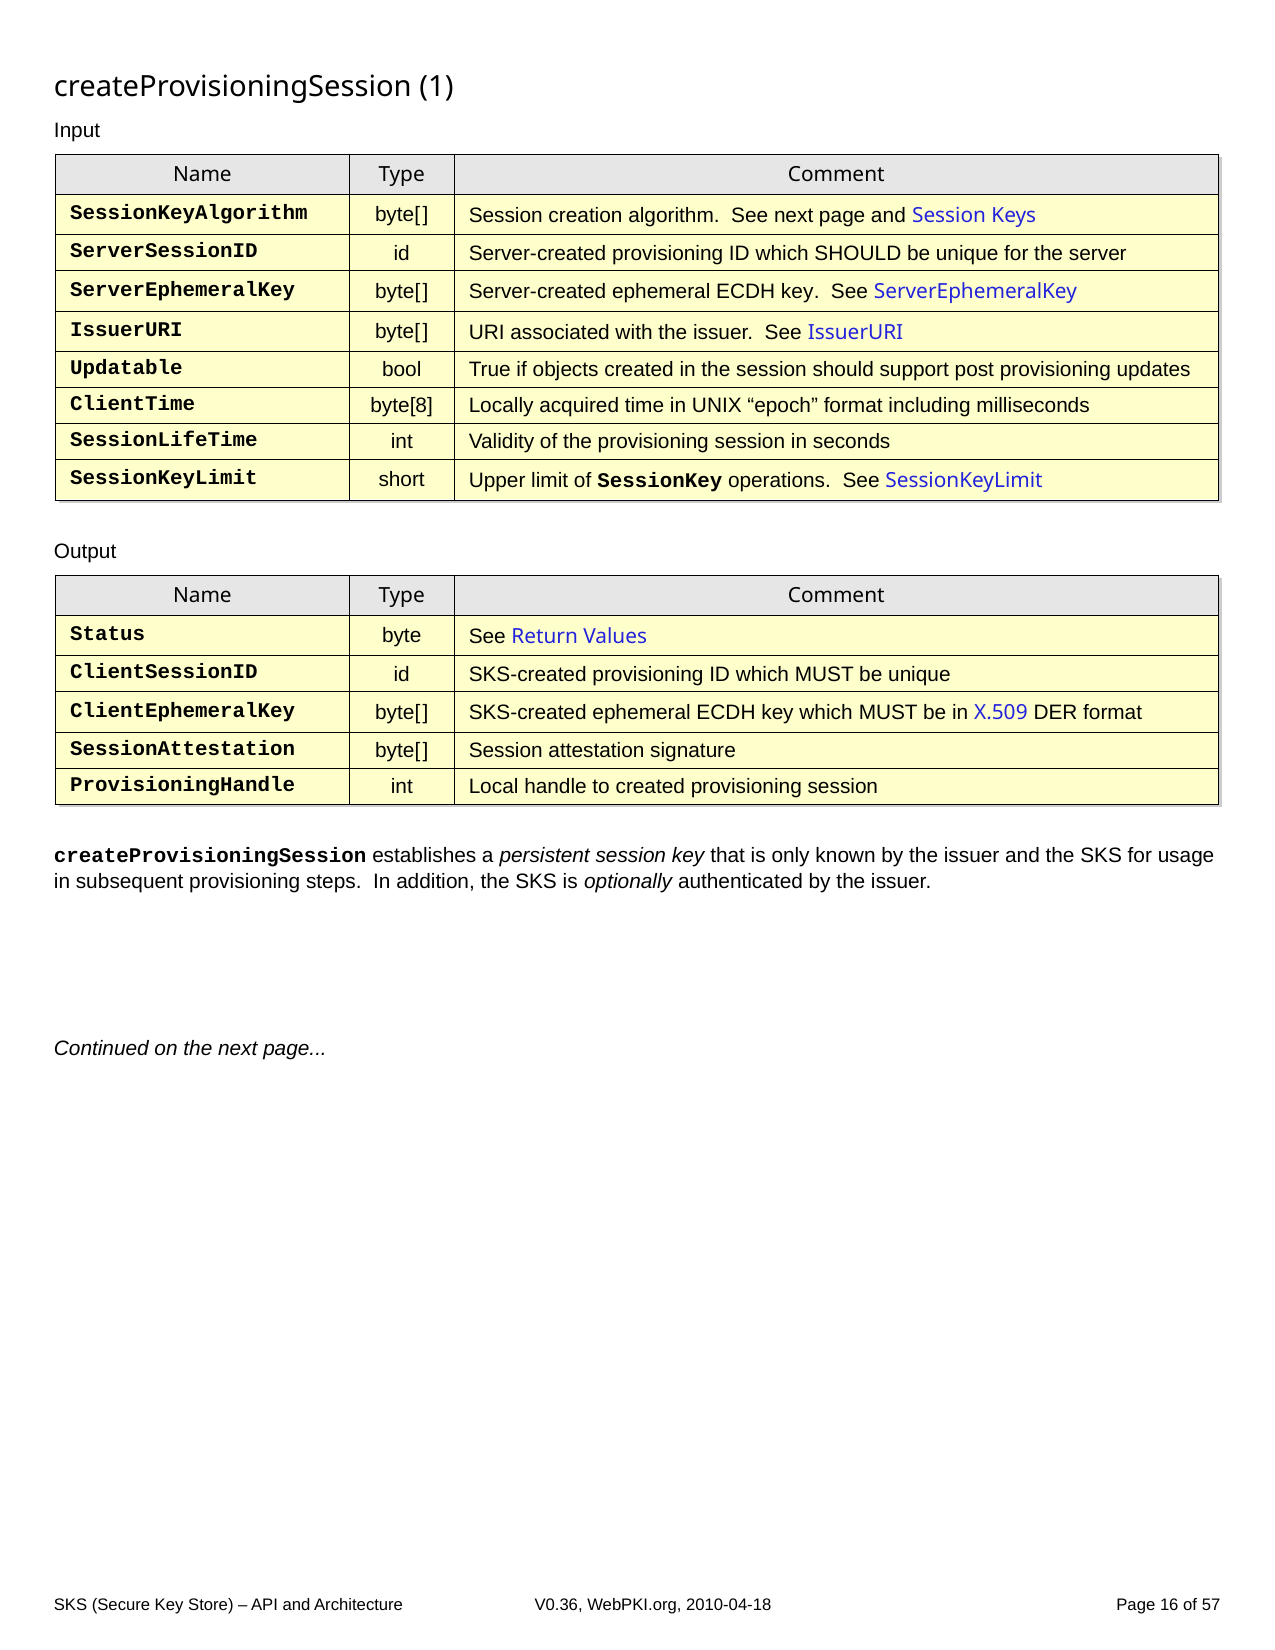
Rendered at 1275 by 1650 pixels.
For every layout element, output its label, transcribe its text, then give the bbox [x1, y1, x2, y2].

text Input [54, 118, 1221, 142]
table_cell Local handle to created provisioning session [455, 769, 1218, 804]
table_cell Upper limit of SessionKey operations. See SessionKeyLimit [455, 460, 1218, 499]
table_cell Locally acquired time in UNIX “epoch” format including milliseconds [455, 388, 1218, 423]
subtitle createProvisioningSession (1) [54, 66, 1221, 105]
table_cell int [350, 769, 454, 804]
table_cell ClientTime [56, 388, 349, 423]
table_cell bool [350, 352, 454, 387]
table_header Comment [455, 155, 1218, 194]
table_cell True if objects created in the session should support post provisioning updates [455, 352, 1218, 387]
table_cell SKS-created ephemeral ECDH key which MUST be in X.509 DER format [455, 692, 1218, 732]
table_cell byte⁮[ ] [350, 312, 454, 351]
table_cell ClientEphemeralKey [56, 692, 349, 732]
text Continued on the next page... [54, 1036, 1221, 1060]
table_cell Updatable [56, 352, 349, 387]
table_cell IssuerURI [56, 312, 349, 351]
table_cell id [350, 235, 454, 270]
table_header Name [56, 576, 349, 615]
text createProvisioningSession establishes a persistent session key that is only known by the issuer and the SKS for usage in subsequent provisioning steps. In addition, the SKS is optionally authenticated by the issuer. [54, 843, 1221, 893]
table_cell ServerSessionID [56, 235, 349, 270]
table_cell id [350, 656, 454, 691]
table_cell byte [350, 616, 454, 655]
table_cell SessionKeyAlgorithm [56, 195, 349, 234]
table_cell Session creation algorithm. See next page and Session Keys [455, 195, 1218, 234]
text Output [54, 539, 1221, 563]
table_cell ProvisioningHandle [56, 769, 349, 804]
table_cell byte[ ] [350, 271, 454, 311]
table_cell Validity of the provisioning session in seconds [455, 424, 1218, 459]
table_header Name [56, 155, 349, 194]
table_cell ClientSessionID [56, 656, 349, 691]
table_cell byte⁮[ ] [350, 195, 454, 234]
table_cell int [350, 424, 454, 459]
table_cell SessionAttestation [56, 733, 349, 768]
table_cell byte[ ] [350, 692, 454, 732]
table_header Comment [455, 576, 1218, 615]
table_cell URI associated with the issuer. See IssuerURI [455, 312, 1218, 351]
table_cell SessionKeyLimit [56, 460, 349, 499]
table_header Type [350, 576, 454, 615]
table_cell Status [56, 616, 349, 655]
table_cell SessionLifeTime [56, 424, 349, 459]
table_cell byte[ ] [350, 733, 454, 768]
table_cell byte[8] [350, 388, 454, 423]
table_cell See Return Values [455, 616, 1218, 655]
table_cell Session attestation signature [455, 733, 1218, 768]
table_cell Server-created ephemeral ECDH key. See ServerEphemeralKey [455, 271, 1218, 311]
table_cell ServerEphemeralKey [56, 271, 349, 311]
table_header Type [350, 155, 454, 194]
table_cell SKS-created provisioning ID which MUST be unique [455, 656, 1218, 691]
table_cell Server-created provisioning ID which SHOULD be unique for the server [455, 235, 1218, 270]
table_cell short [350, 460, 454, 499]
